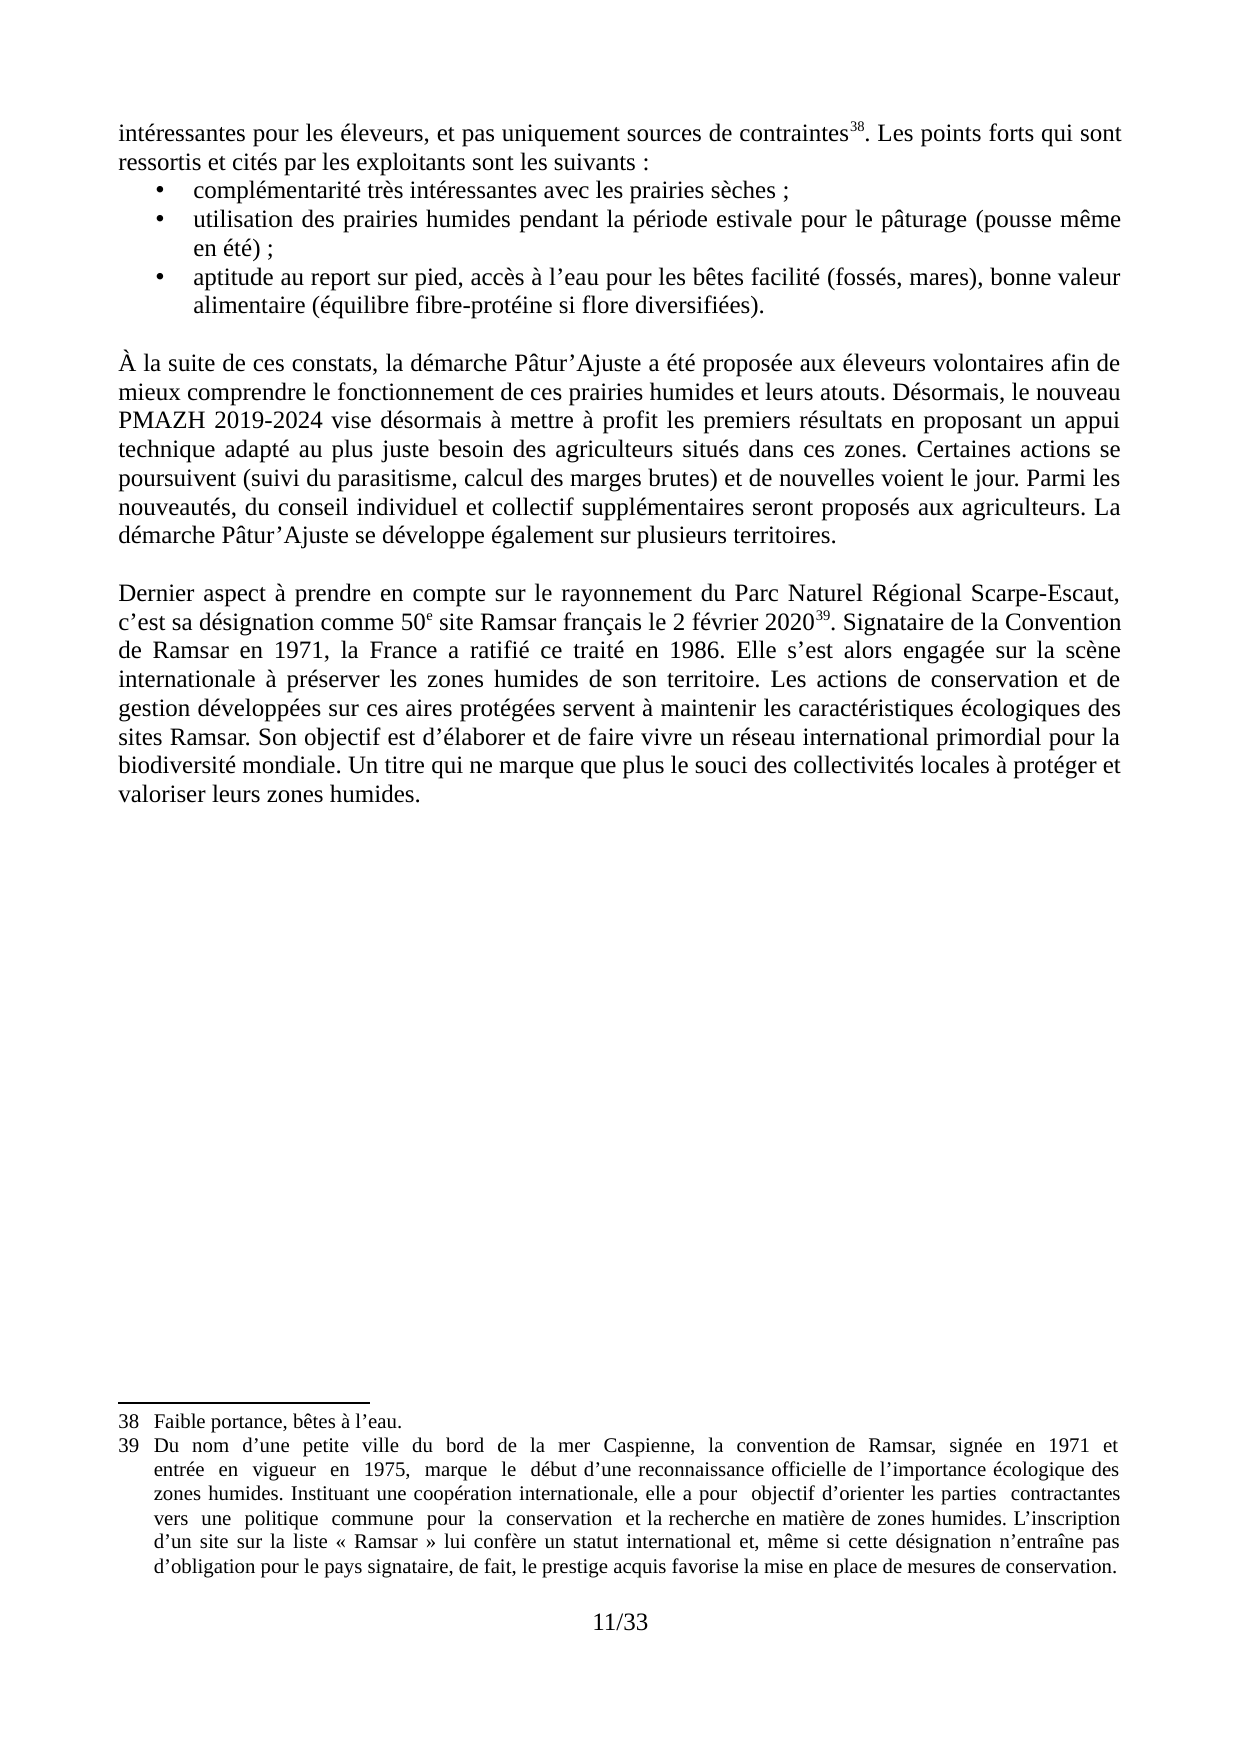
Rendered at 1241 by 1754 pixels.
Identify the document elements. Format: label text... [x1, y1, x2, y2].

text Du nom d’une petite ville du bord de la mer Caspienne, la convention de Ramsar, signée en 1971 et entrée en vigueur en 1975, marque le début d’une reconnaissance officielle de l’importance écologique des zones humides. Instituant une coopération internationale, elle a pour objectif d’orienter les parties contractantes vers une politique commune pour la conservation et la recherche en matière de zones humides. L’inscription d’un site sur la liste « Ramsar » lui confère un statut international et, même si cette désignation n’entraîne pas d’obligation pour le pays signataire, de fait, le prestige acquis favorise la mise en place de mesures de conservation. [118, 1433, 1122, 1578]
text intéressantes pour les éleveurs, et pas uniquement sources de contraintes. Les points forts qui sont ressortis et cités par les exploitants sont les suivants : [118, 118, 1122, 176]
text Dernier aspect à prendre en compte sur le rayonnement du Parc Naturel Régional Scarpe-Escaut, c’est sa désignation comme 50e site Ramsar français le 2 février 2020. Signataire de la Convention de Ramsar en 1971, la France a ratifié ce traité en 1986. Elle s’est alors engagée sur la scène internationale à préserver les zones humides de son territoire. Les actions de conservation et de gestion développées sur ces aires protégées servent à maintenir les caractéristiques écologiques des sites Ramsar. Son objectif est d’élaborer et de faire vivre un réseau international primordial pour la biodiversité mondiale. Un titre qui ne marque que plus le souci des collectivités locales à protéger et valoriser leurs zones humides. [118, 578, 1122, 808]
list utilisation des prairies humides pendant la période estivale pour le pâturage (pousse même en été) ; [156, 204, 1122, 262]
list aptitude au report sur pied, accès à l’eau pour les bêtes facilité (fossés, mares), bonne valeur alimentaire (équilibre fibre-protéine si flore diversifiées). [156, 262, 1122, 319]
text Faible portance, bêtes à l’eau. [118, 1409, 1122, 1433]
list complémentarité très intéressantes avec les prairies sèches ; [156, 176, 1122, 204]
text À la suite de ces constats, la démarche Pâtur’Ajuste a été proposée aux éleveurs volontaires afin de mieux comprendre le fonctionnement de ces prairies humides et leurs atouts. Désormais, le nouveau PMAZH 2019-2024 vise désormais à mettre à profit les premiers résultats en proposant un appui technique adapté au plus juste besoin des agriculteurs situés dans ces zones. Certaines actions se poursuivent (suivi du parasitisme, calcul des marges brutes) et de nouvelles voient le jour. Parmi les nouveautés, du conseil individuel et collectif supplémentaires seront proposés aux agriculteurs. La démarche Pâtur’Ajuste se développe également sur plusieurs territoires. [118, 348, 1122, 549]
